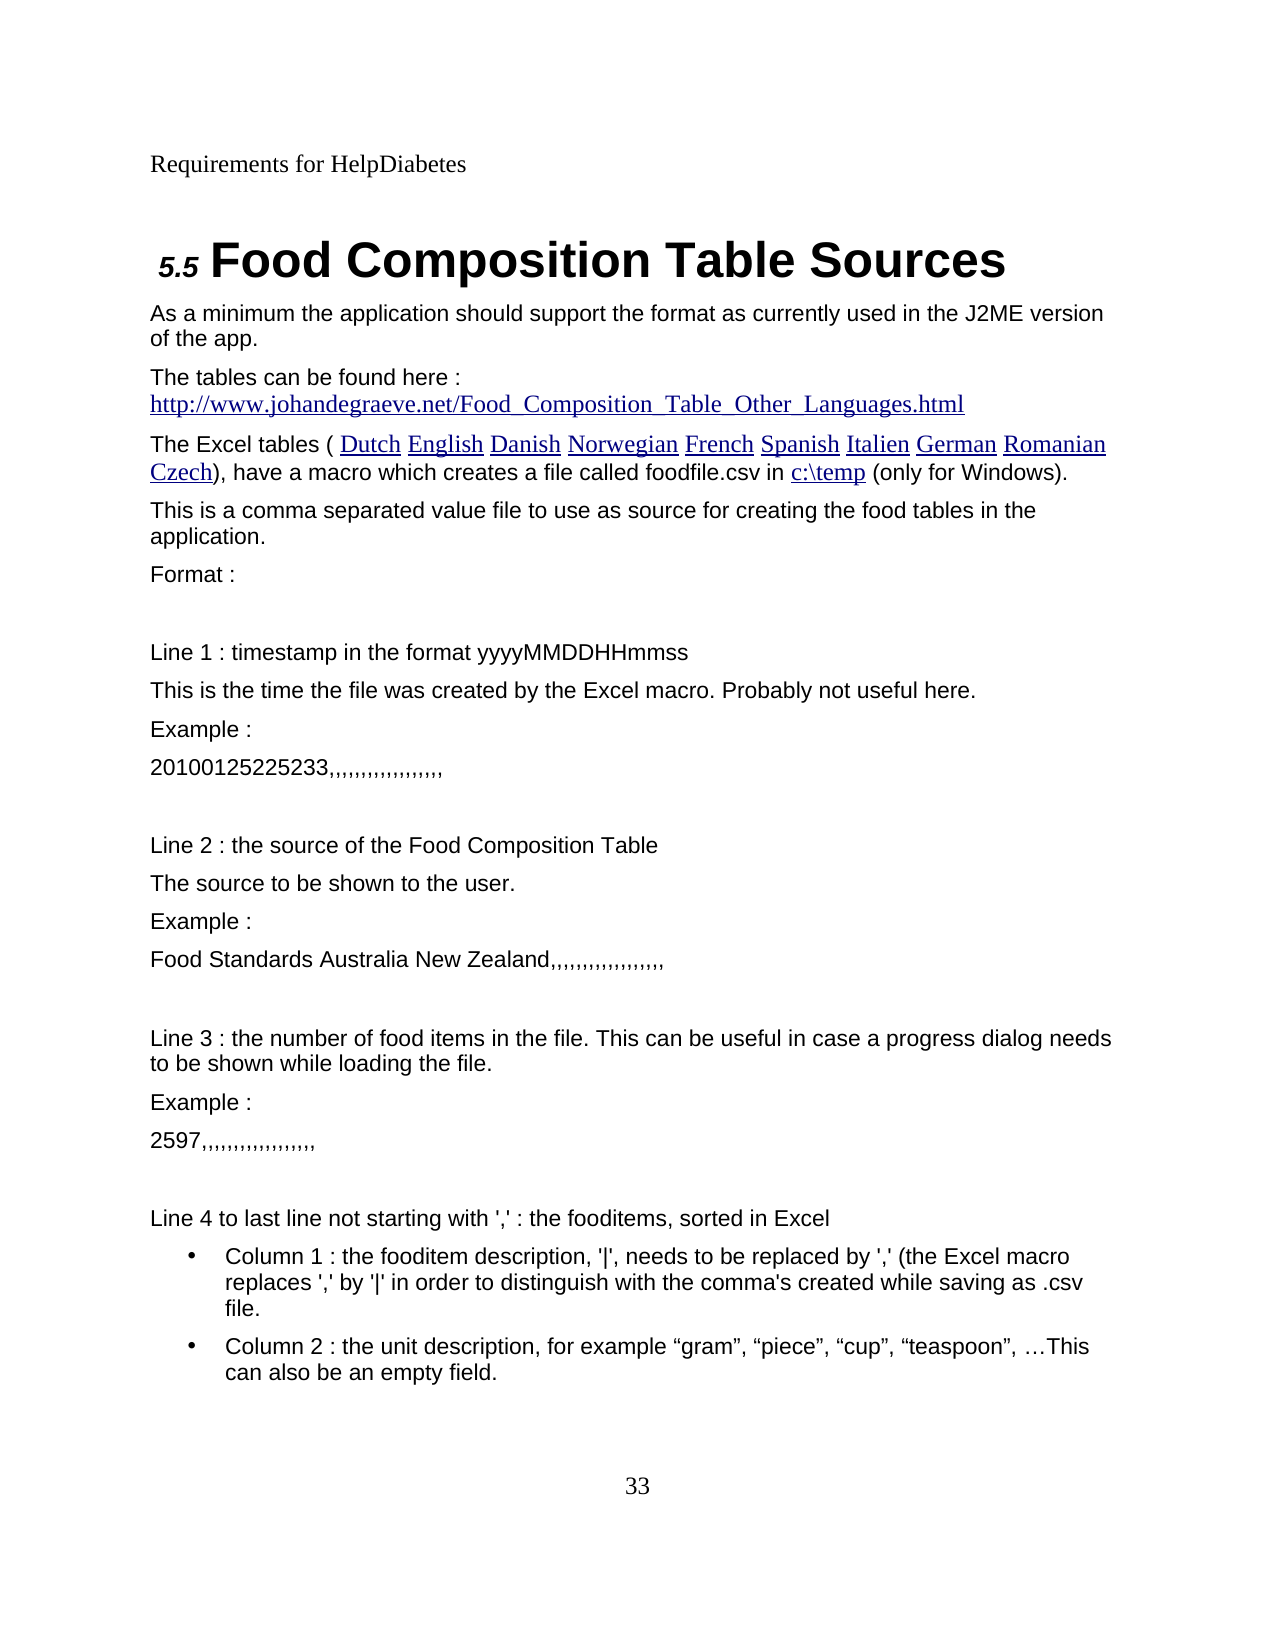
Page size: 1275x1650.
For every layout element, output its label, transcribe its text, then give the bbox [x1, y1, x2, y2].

text This is a comma separated value file to use as source for creating the food tables in the application. [150, 498, 1125, 549]
text Example : [150, 909, 1125, 935]
text Line 4 to last line not starting with ',' : the fooditems, sorted in Excel [150, 1206, 1125, 1231]
text Food Standards Australia New Zealand,,,,,,,,,,,,,,,,,, [150, 947, 1125, 973]
text Example : [150, 1089, 1125, 1115]
text This is the time the file was created by the Excel macro. Probably not useful here. [150, 678, 1125, 704]
text Line 1 : timestamp in the format yyyyMMDDHHmmss [150, 640, 1125, 666]
text The source to be shown to the user. [150, 871, 1125, 897]
list Column 1 : the fooditem description, '|', needs to be replaced by ',' (the Excel macro replaces ',' by '|' in order to distinguish with the comma's created while saving as .csv file. [187, 1244, 1125, 1321]
text Format : [150, 562, 1125, 587]
text The tables can be found here : http://www.johandegraeve.net/Food_Composition_Table_Other_Languages.html [150, 364, 1125, 418]
text 20100125225233,,,,,,,,,,,,,,,,,, [150, 754, 1125, 780]
text Line 3 : the number of food items in the file. This can be useful in case a progress dialog needs to be shown while loading the file. [150, 1026, 1125, 1077]
text The Excel tables ( Dutch English Danish Norwegian French Spanish Italien German Romanian Czech), have a macro which creates a file called foodfile.csv in c:\temp (only for Windows). [150, 430, 1125, 486]
list Column 2 : the unit description, for example “gram”, “piece”, “cup”, “teaspoon”, …This can also be an empty field. [187, 1334, 1125, 1386]
text As a minimum the application should support the format as currently used in the J2ME version of the app. [150, 301, 1125, 352]
text 2597,,,,,,,,,,,,,,,,,, [150, 1127, 1125, 1153]
text Example : [150, 716, 1125, 742]
text Line 2 : the source of the Food Composition Table [150, 833, 1125, 858]
subtitle Food Composition Table Sources [150, 232, 1125, 288]
